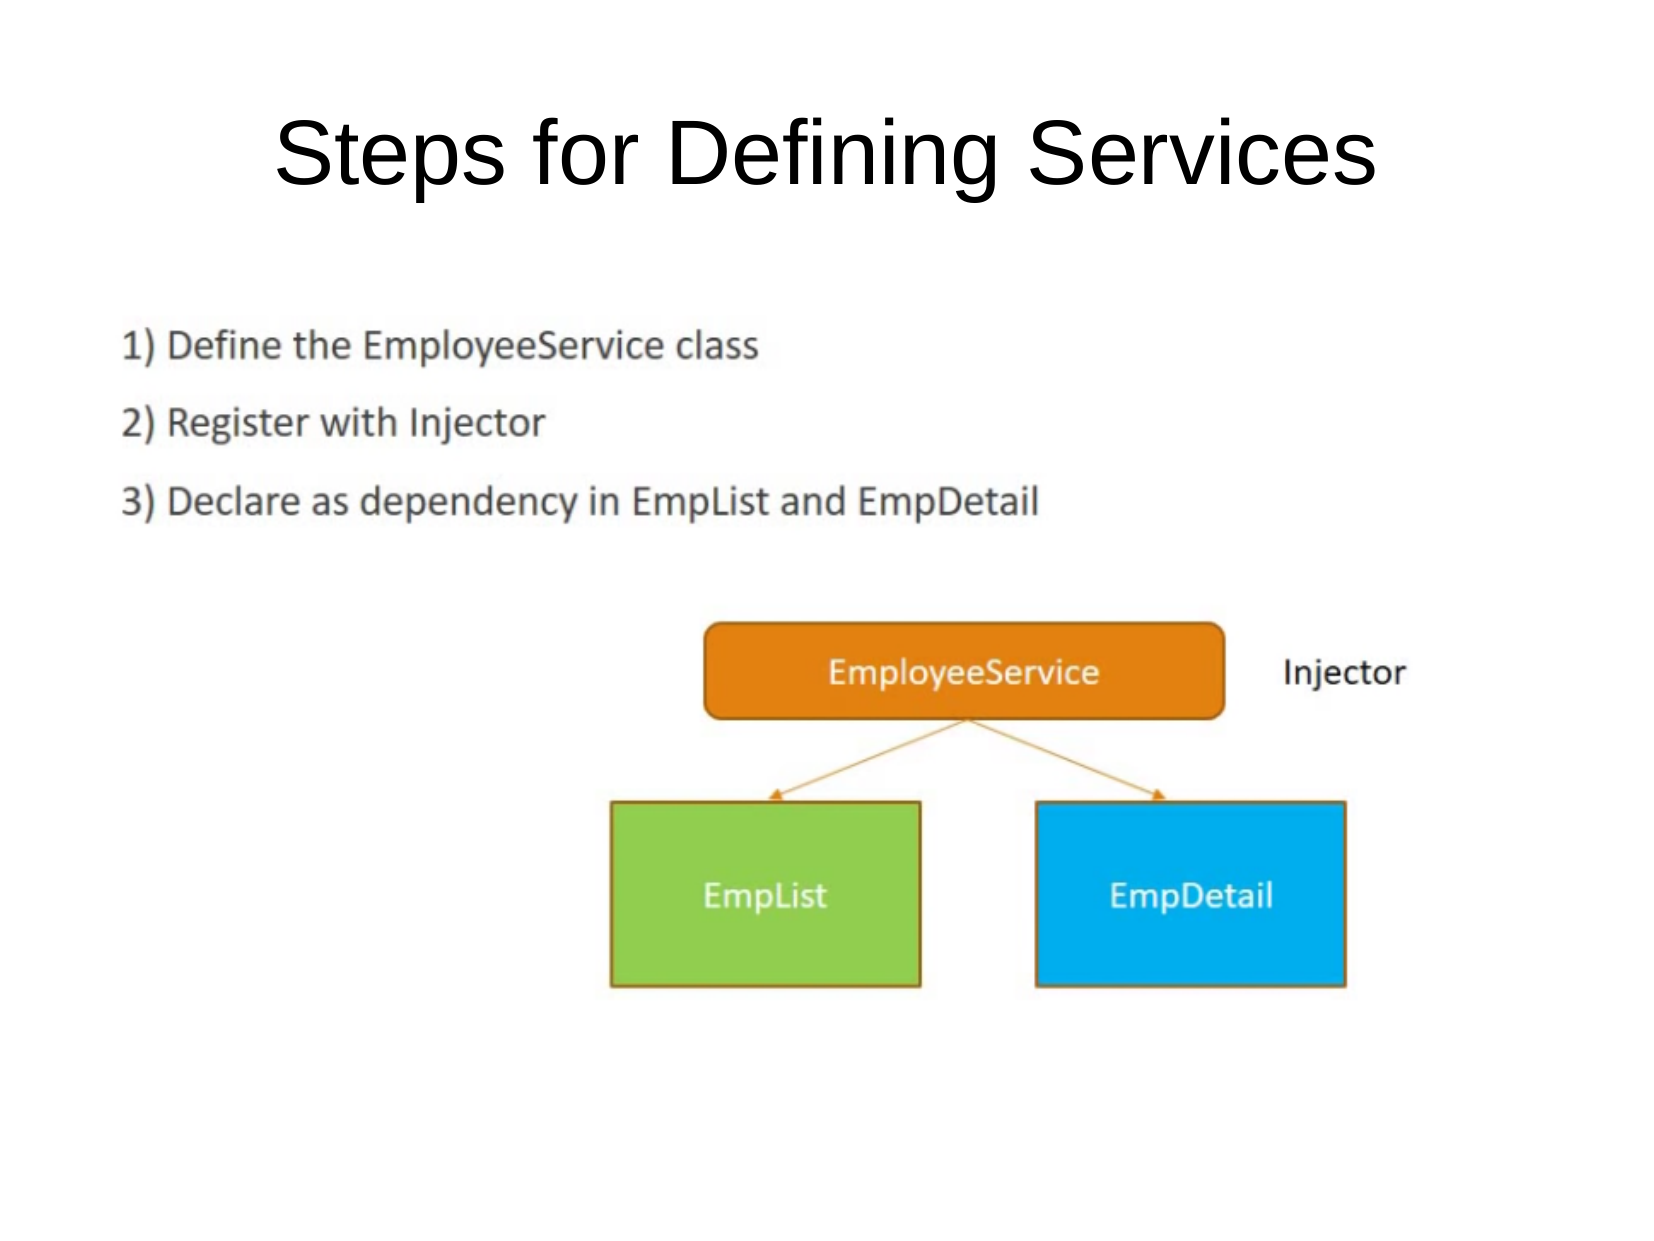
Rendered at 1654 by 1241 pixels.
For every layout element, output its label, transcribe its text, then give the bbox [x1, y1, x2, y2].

title Steps for Defining Services [82, 49, 1571, 257]
picture [87, 314, 1578, 1035]
